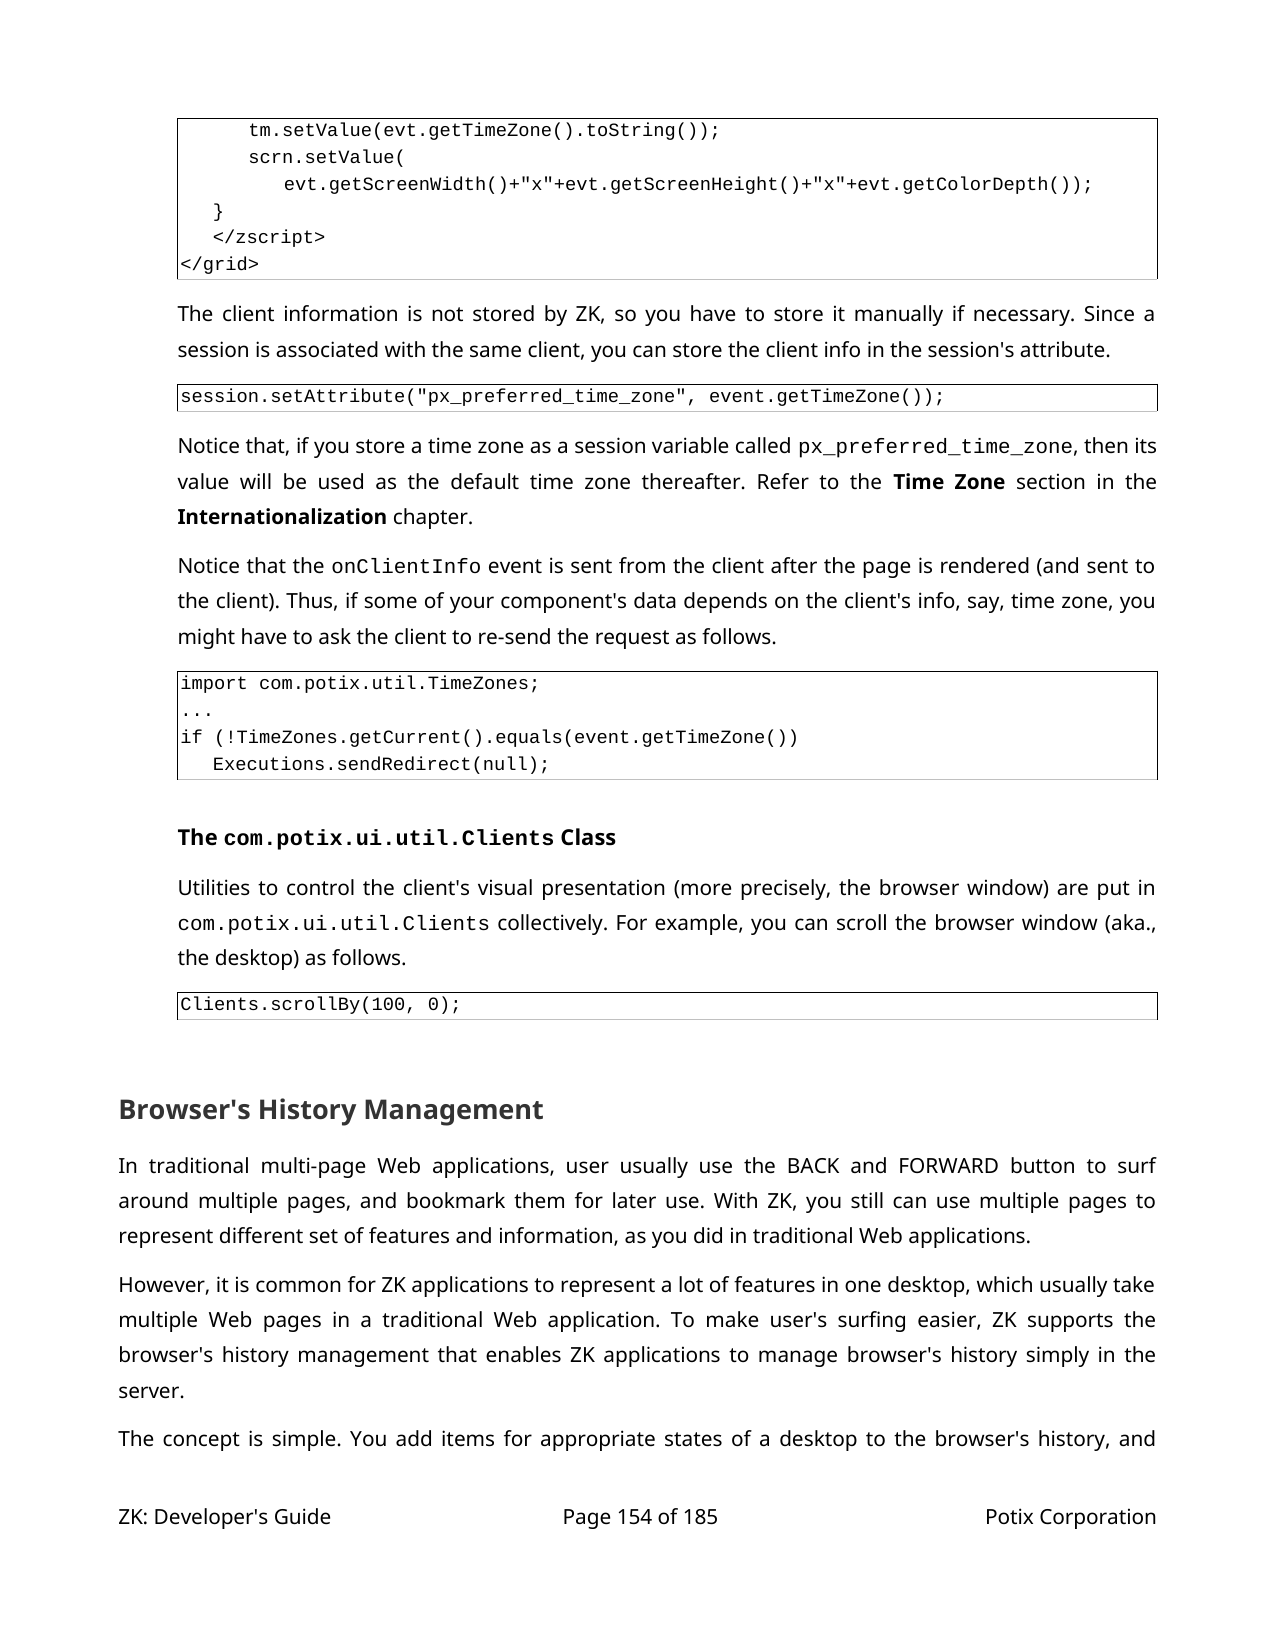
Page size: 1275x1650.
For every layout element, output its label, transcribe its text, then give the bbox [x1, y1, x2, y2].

text Clients.scrollBy(100, 0); [178, 993, 1157, 1019]
text session.setAttribute("px_preferred_time_zone", event.getTimeZone()); [178, 385, 1157, 411]
text evt.getScreenWidth()+"x"+evt.getScreenHeight()+"x"+evt.getColorDepth()); } </zscript> </grid> [178, 172, 1157, 279]
text Notice that the onClientInfo event is sent from the client after the page is rendered (and sent to the client). Thus, if some of your component's data depends on the client's info, say, time zone, you might have to ask the client to re-send the request as follows. [177, 551, 1157, 650]
text In traditional multi-page Web applications, user usually use the BACK and FORWARD button to surf around multiple pages, and bookmark them for later use. With ZK, you still can use multiple pages to represent different set of features and information, as you did in traditional Web applications. [118, 1151, 1157, 1249]
text Notice that, if you store a time zone as a session variable called px_preferred_time_zone, then its value will be used as the default time zone thereafter. Refer to the Time Zone section in the Internationalization chapter. [177, 431, 1157, 530]
text Executions.sendRedirect(null); [178, 752, 1157, 779]
text import com.potix.util.TimeZones; [178, 672, 1157, 695]
subtitle Browser's History Management [118, 1090, 1157, 1127]
text Utilities to control the client's visual presentation (more precisely, the browser window) are put in com.potix.ui.util.Clients collectively. For example, you can scroll the browser window (aka., the desktop) as follows. [177, 873, 1157, 972]
subtitle The com.potix.ui.util.Clients Class [177, 822, 1157, 852]
text if (!TimeZones.getCurrent().equals(event.getTimeZone()) [178, 725, 1157, 749]
text ... [178, 698, 1157, 722]
text tm.setValue(evt.getTimeZone().toString()); scrn.setValue( [178, 119, 1157, 169]
text The concept is simple. You add items for appropriate states of a desktop to the browser's history, and [118, 1424, 1157, 1453]
text However, it is common for ZK applications to represent a lot of features in one desktop, which usually take multiple Web pages in a traditional Web application. To make user's surfing easier, ZK supports the browser's history management that enables ZK applications to manage browser's history simply in the server. [118, 1270, 1157, 1404]
text The client information is not stored by ZK, so you have to store it manually if necessary. Since a session is associated with the same client, you can store the client info in the session's attribute. [177, 299, 1157, 363]
